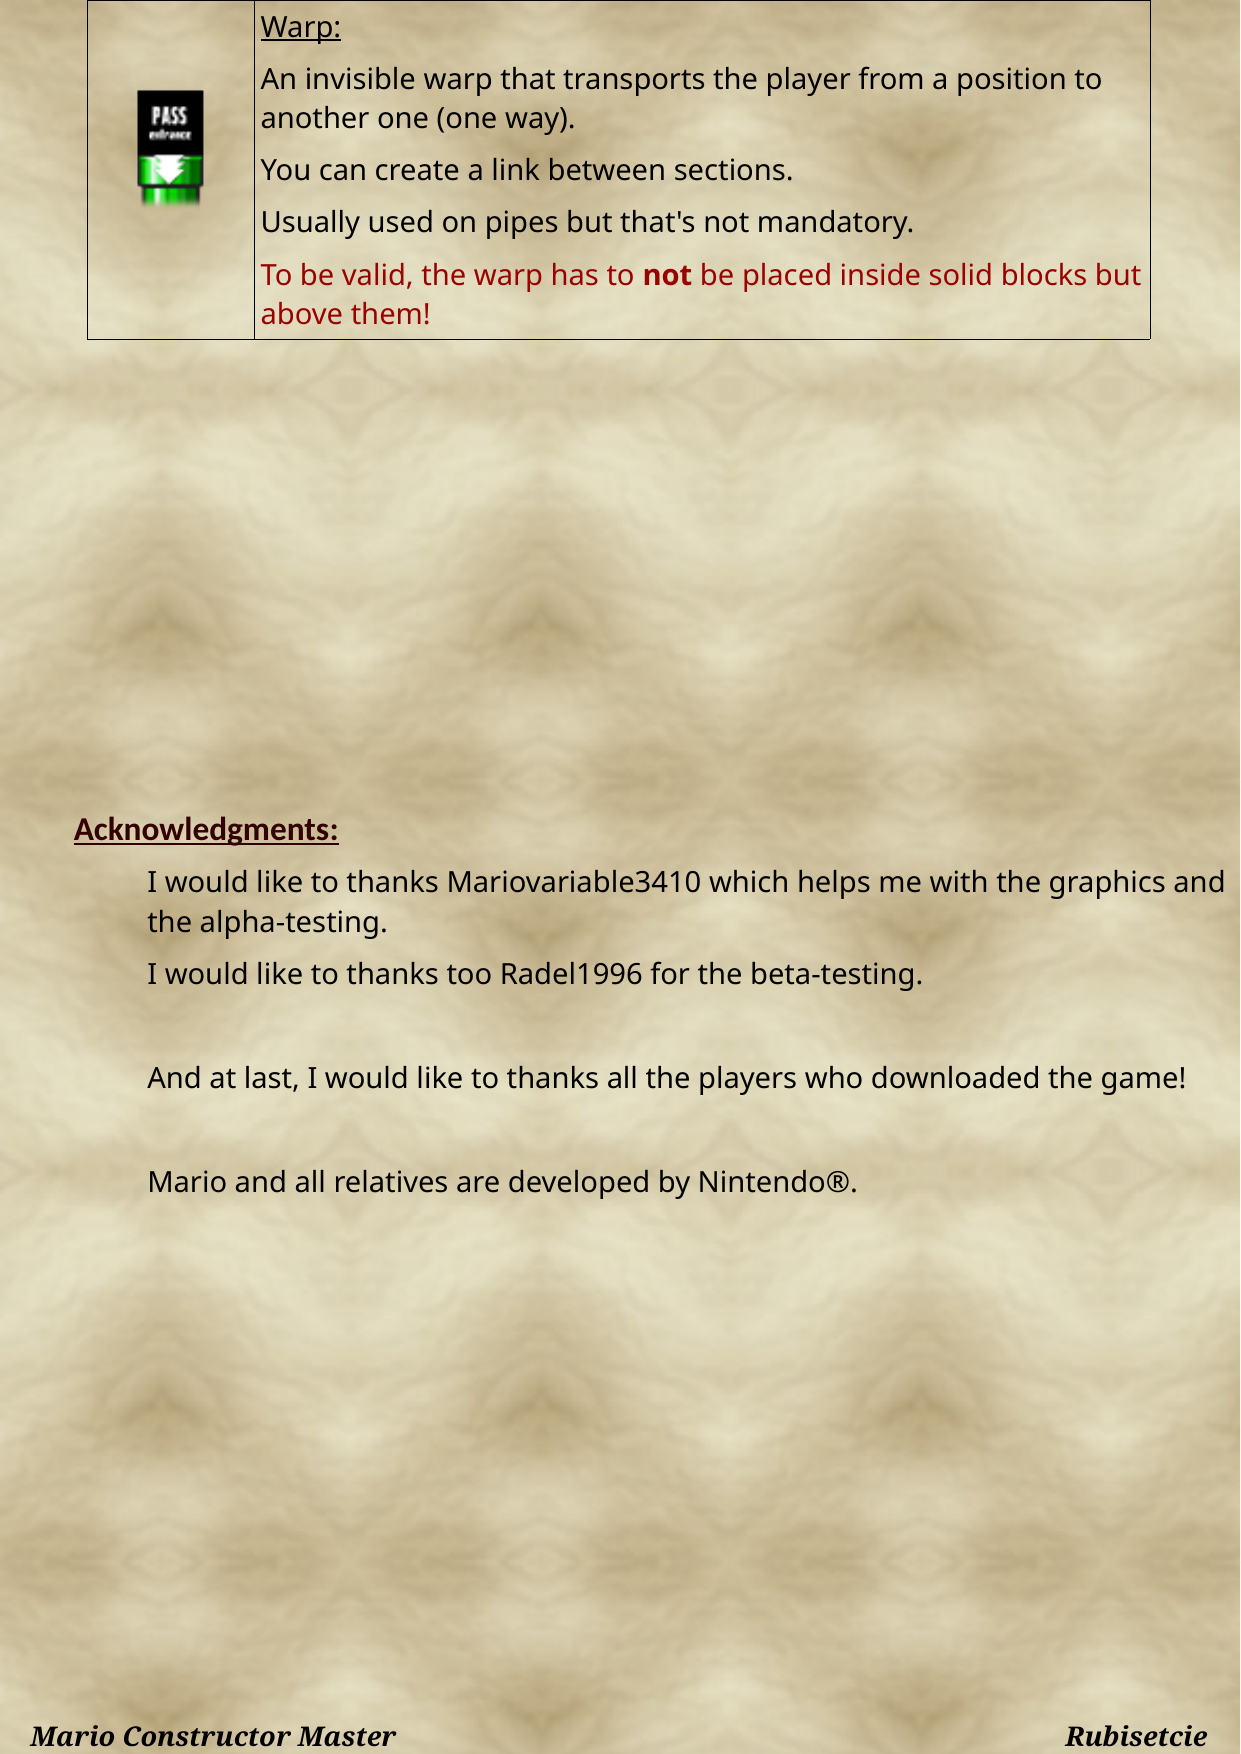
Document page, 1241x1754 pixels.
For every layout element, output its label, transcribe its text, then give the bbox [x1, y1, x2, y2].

text And at last, I would like to thanks all the players who downloaded the game! [0, 1057, 1240, 1097]
table_cell Warp: An invisible warp that transports the player from a position to another one (one way). You can create a link between sections. Usually used on pipes but that's not mandatory. To be valid, the warp has to not be placed inside solid blocks but above them! [255, 1, 1150, 339]
text Mario and all relatives are developed by Nintendo®. [0, 1161, 1240, 1201]
text the alpha-testing. [0, 901, 1240, 941]
picture [104, 80, 238, 214]
text Acknowledgments: [0, 808, 1240, 849]
table_cell [88, 1, 254, 339]
text I would like to thanks too Radel1996 for the beta-testing. [0, 953, 1240, 993]
text I would like to thanks Mariovariable3410 which helps me with the graphics and [0, 861, 1240, 901]
picture [0, 0, 1241, 1754]
